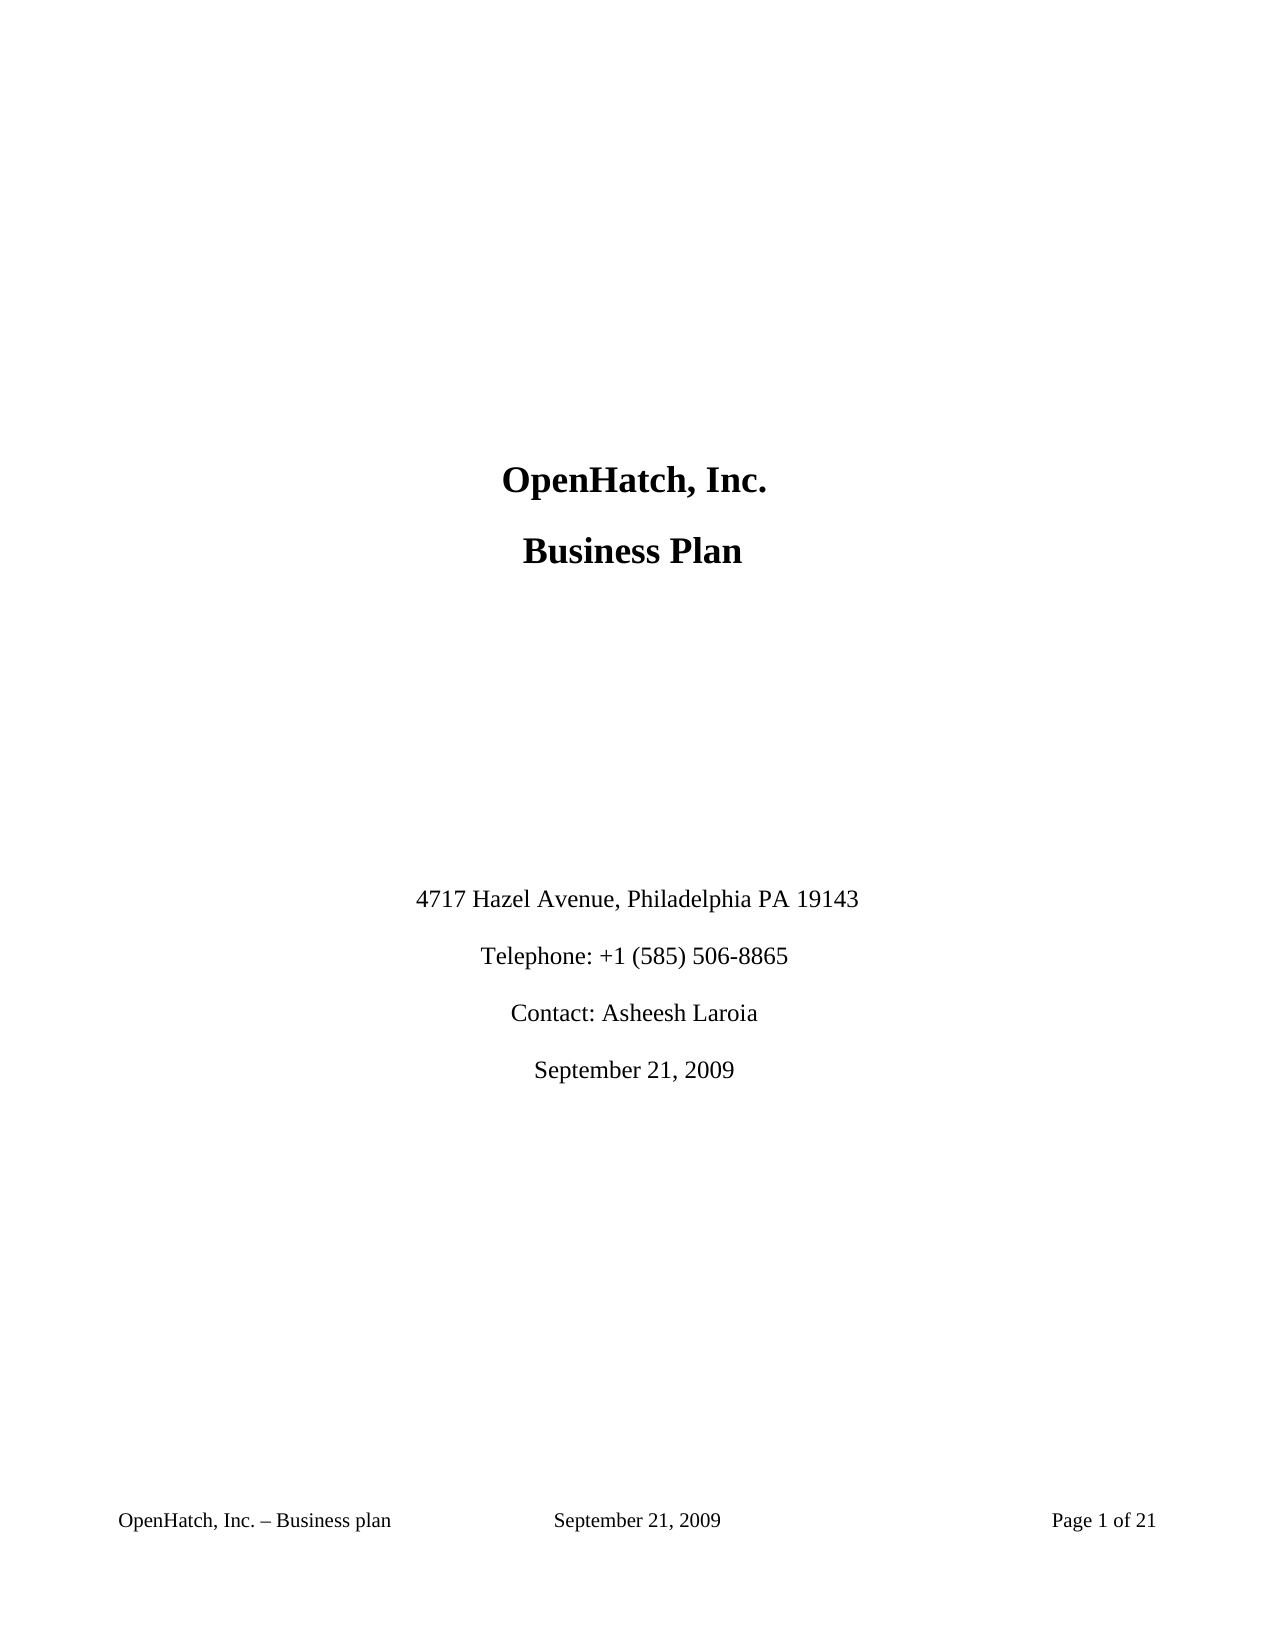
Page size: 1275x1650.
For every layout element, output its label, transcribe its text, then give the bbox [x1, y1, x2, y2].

text OpenHatch, Inc. [118, 459, 1156, 501]
subtitle Business Plan [118, 530, 1156, 572]
text Telephone: +1 (585) 506-8865 [118, 942, 1156, 970]
text Contact: Asheesh Laroia [118, 999, 1156, 1027]
text September 21, 2009 [118, 1056, 1156, 1083]
text 4717 Hazel Avenue, Philadelphia PA 19143 [118, 885, 1156, 913]
